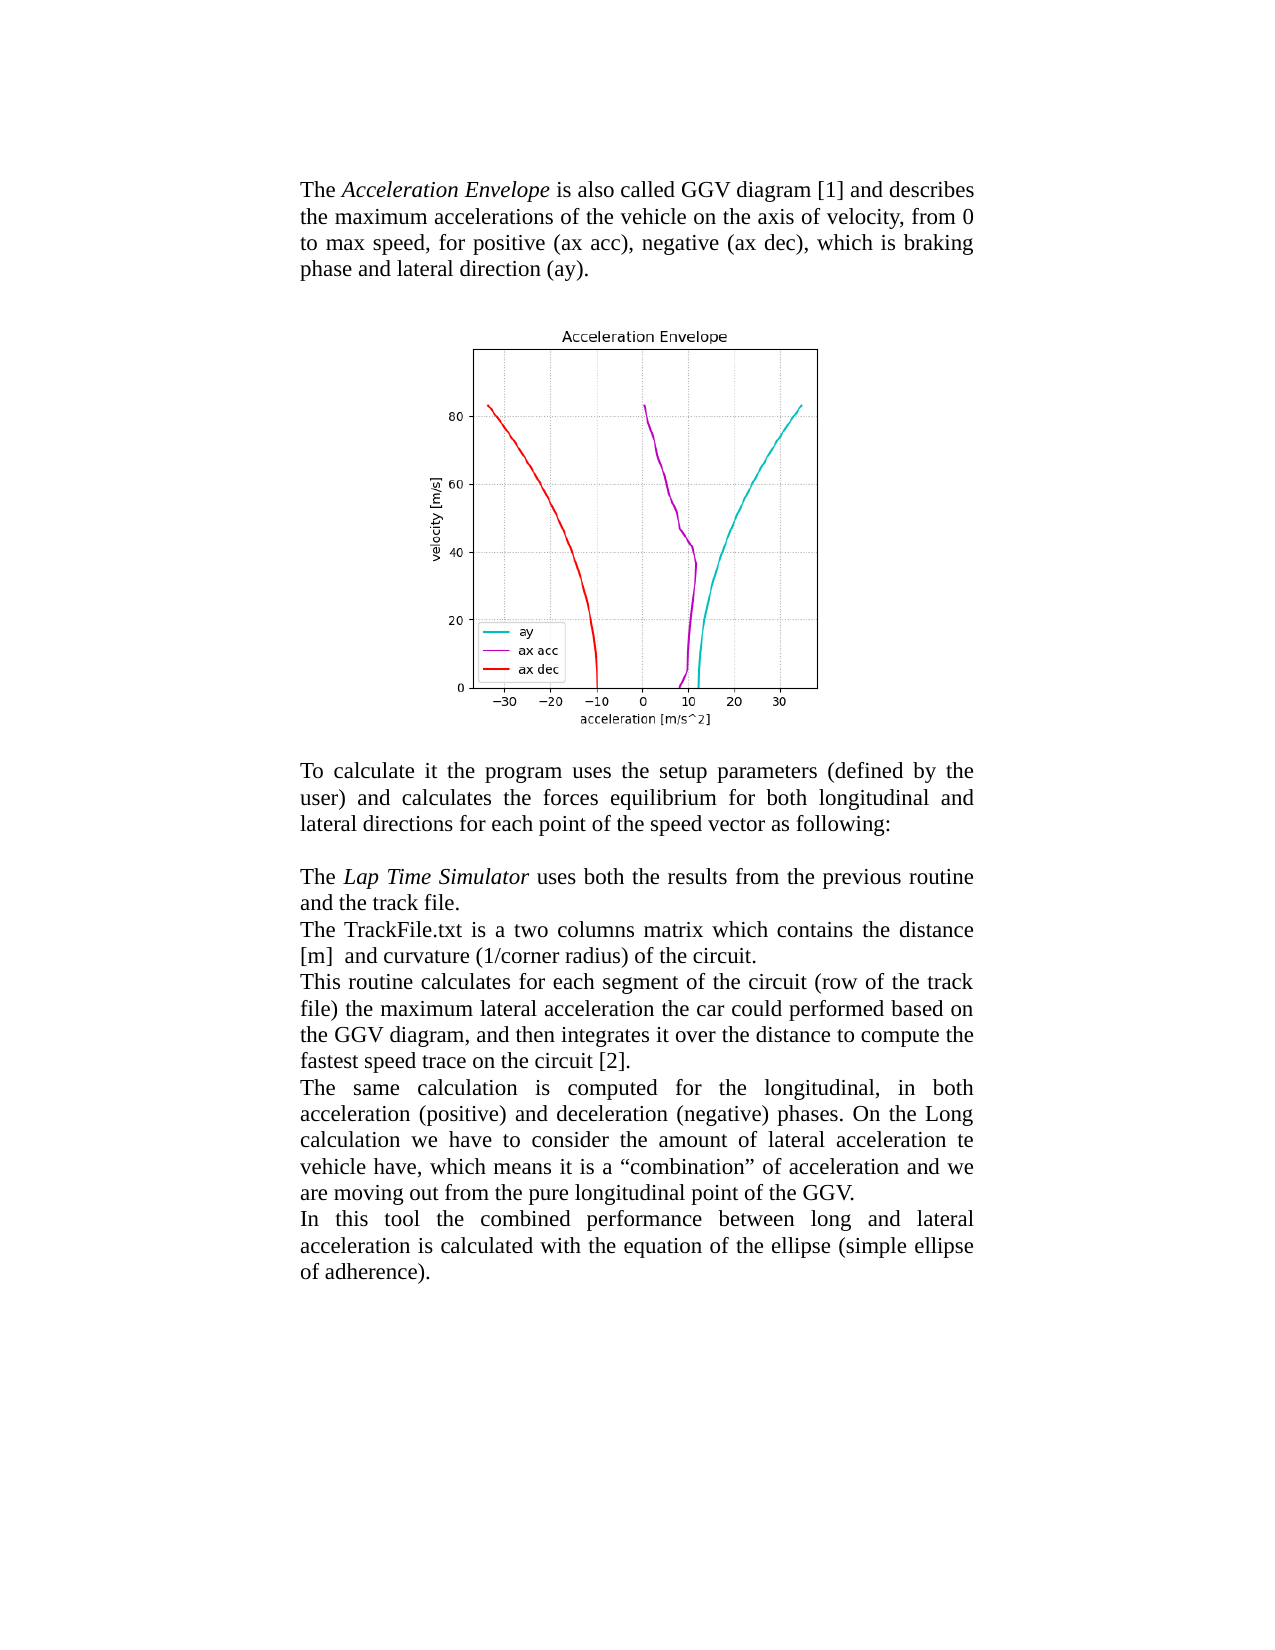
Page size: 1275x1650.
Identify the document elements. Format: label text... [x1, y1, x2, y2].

text The same calculation is computed for the longitudinal, in both acceleration (positive) and deceleration (negative) phases. On the Long calculation we have to consider the amount of lateral acceleration te vehicle have, which means it is a “combination” of acceleration and we are moving out from the pure longitudinal point of the GGV. [300, 1074, 975, 1206]
text The Lap Time Simulator uses both the results from the previous routine and the track file. [300, 863, 975, 916]
text This routine calculates for each segment of the circuit (row of the track file) the maximum lateral acceleration the car could performed based on the GGV diagram, and then integrates it over the distance to compute the fastest speed trace on the circuit [2]. [300, 968, 975, 1074]
text To calculate it the program uses the setup parameters (defined by the user) and calculates the forces equilibrium for both longitudinal and lateral directions for each point of the speed vector as following: [300, 757, 975, 837]
text The TrackFile.txt is a two columns matrix which contains the distance [m] and curvature (1/corner radius) of the circuit. [300, 916, 975, 968]
text The Acceleration Envelope is also called GGV diagram [1] and describes the maximum accelerations of the vehicle on the axis of velocity, from 0 to max speed, for positive (ax acc), negative (ax dec), which is braking phase and lateral direction (ay). [300, 176, 975, 282]
text In this tool the combined performance between long and lateral acceleration is calculated with the equation of the ellipse (simple ellipse of adherence). [300, 1206, 975, 1284]
